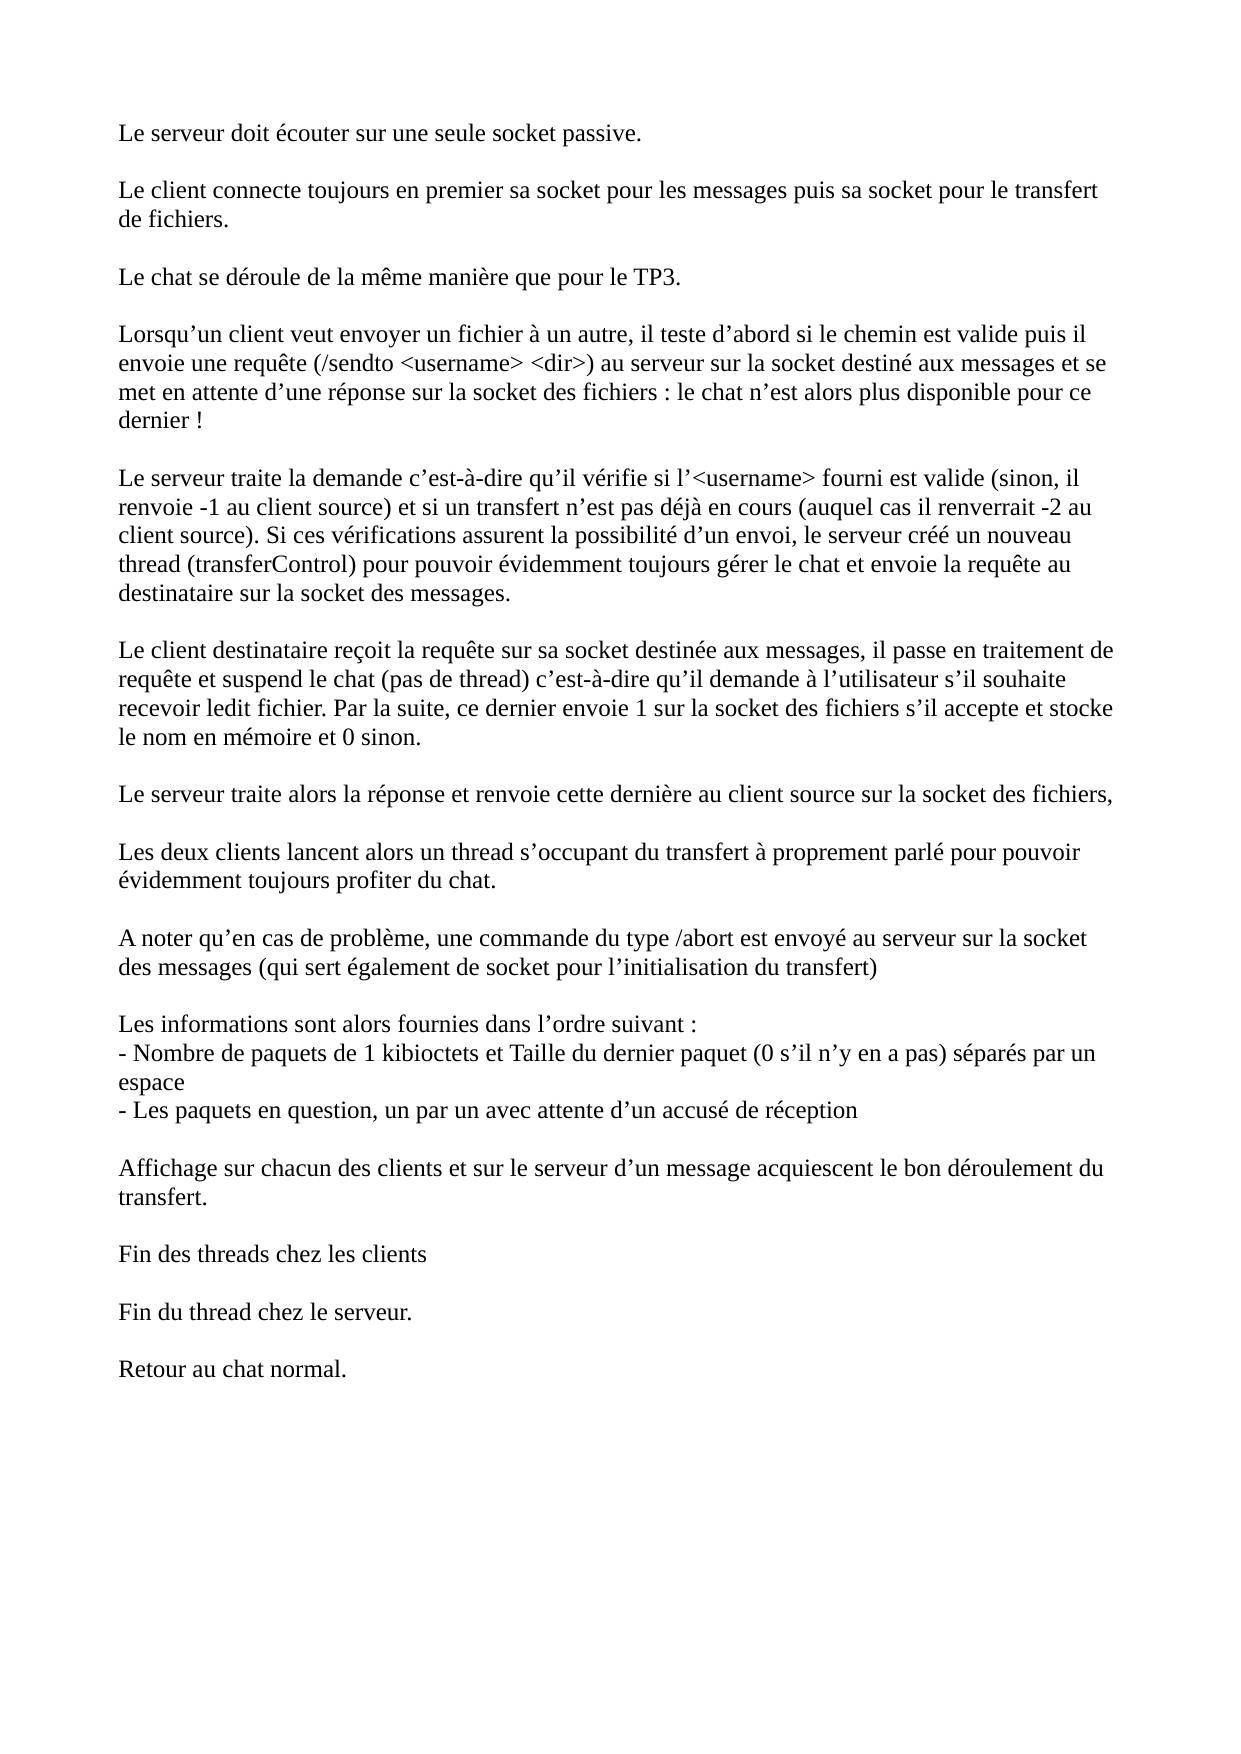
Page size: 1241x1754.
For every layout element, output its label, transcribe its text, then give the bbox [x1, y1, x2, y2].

text Fin du thread chez le serveur. [118, 1297, 1122, 1326]
text Lorsqu’un client veut envoyer un fichier à un autre, il teste d’abord si le chemin est valide puis il envoie une requête (/sendto <username> <dir>) au serveur sur la socket destiné aux messages et se met en attente d’une réponse sur la socket des fichiers : le chat n’est alors plus disponible pour ce dernier ! [118, 319, 1122, 434]
text Le serveur traite alors la réponse et renvoie cette dernière au client source sur la socket des fichiers, [118, 779, 1122, 808]
text - Nombre de paquets de 1 kibioctets et Taille du dernier paquet (0 s’il n’y en a pas) séparés par un espace [118, 1038, 1122, 1096]
text Le client connecte toujours en premier sa socket pour les messages puis sa socket pour le transfert de fichiers. [118, 176, 1122, 233]
text Les informations sont alors fournies dans l’ordre suivant : [118, 1009, 1122, 1038]
text Le serveur doit écouter sur une seule socket passive. [118, 118, 1122, 147]
text A noter qu’en cas de problème, une commande du type /abort est envoyé au serveur sur la socket des messages (qui sert également de socket pour l’initialisation du transfert) [118, 923, 1122, 981]
text Les deux clients lancent alors un thread s’occupant du transfert à proprement parlé pour pouvoir évidemment toujours profiter du chat. [118, 837, 1122, 894]
text Affichage sur chacun des clients et sur le serveur d’un message acquiescent le bon déroulement du transfert. [118, 1153, 1122, 1211]
text Fin des threads chez les clients [118, 1239, 1122, 1268]
text Le client destinataire reçoit la requête sur sa socket destinée aux messages, il passe en traitement de requête et suspend le chat (pas de thread) c’est-à-dire qu’il demande à l’utilisateur s’il souhaite recevoir ledit fichier. Par la suite, ce dernier envoie 1 sur la socket des fichiers s’il accepte et stocke le nom en mémoire et 0 sinon. [118, 636, 1122, 751]
text - Les paquets en question, un par un avec attente d’un accusé de réception [118, 1096, 1122, 1124]
text Le chat se déroule de la même manière que pour le TP3. [118, 262, 1122, 291]
text Retour au chat normal. [118, 1354, 1122, 1383]
text Le serveur traite la demande c’est-à-dire qu’il vérifie si l’<username> fourni est valide (sinon, il renvoie -1 au client source) et si un transfert n’est pas déjà en cours (auquel cas il renverrait -2 au client source). Si ces vérifications assurent la possibilité d’un envoi, le serveur créé un nouveau thread (transferControl) pour pouvoir évidemment toujours gérer le chat et envoie la requête au destinataire sur la socket des messages. [118, 463, 1122, 607]
